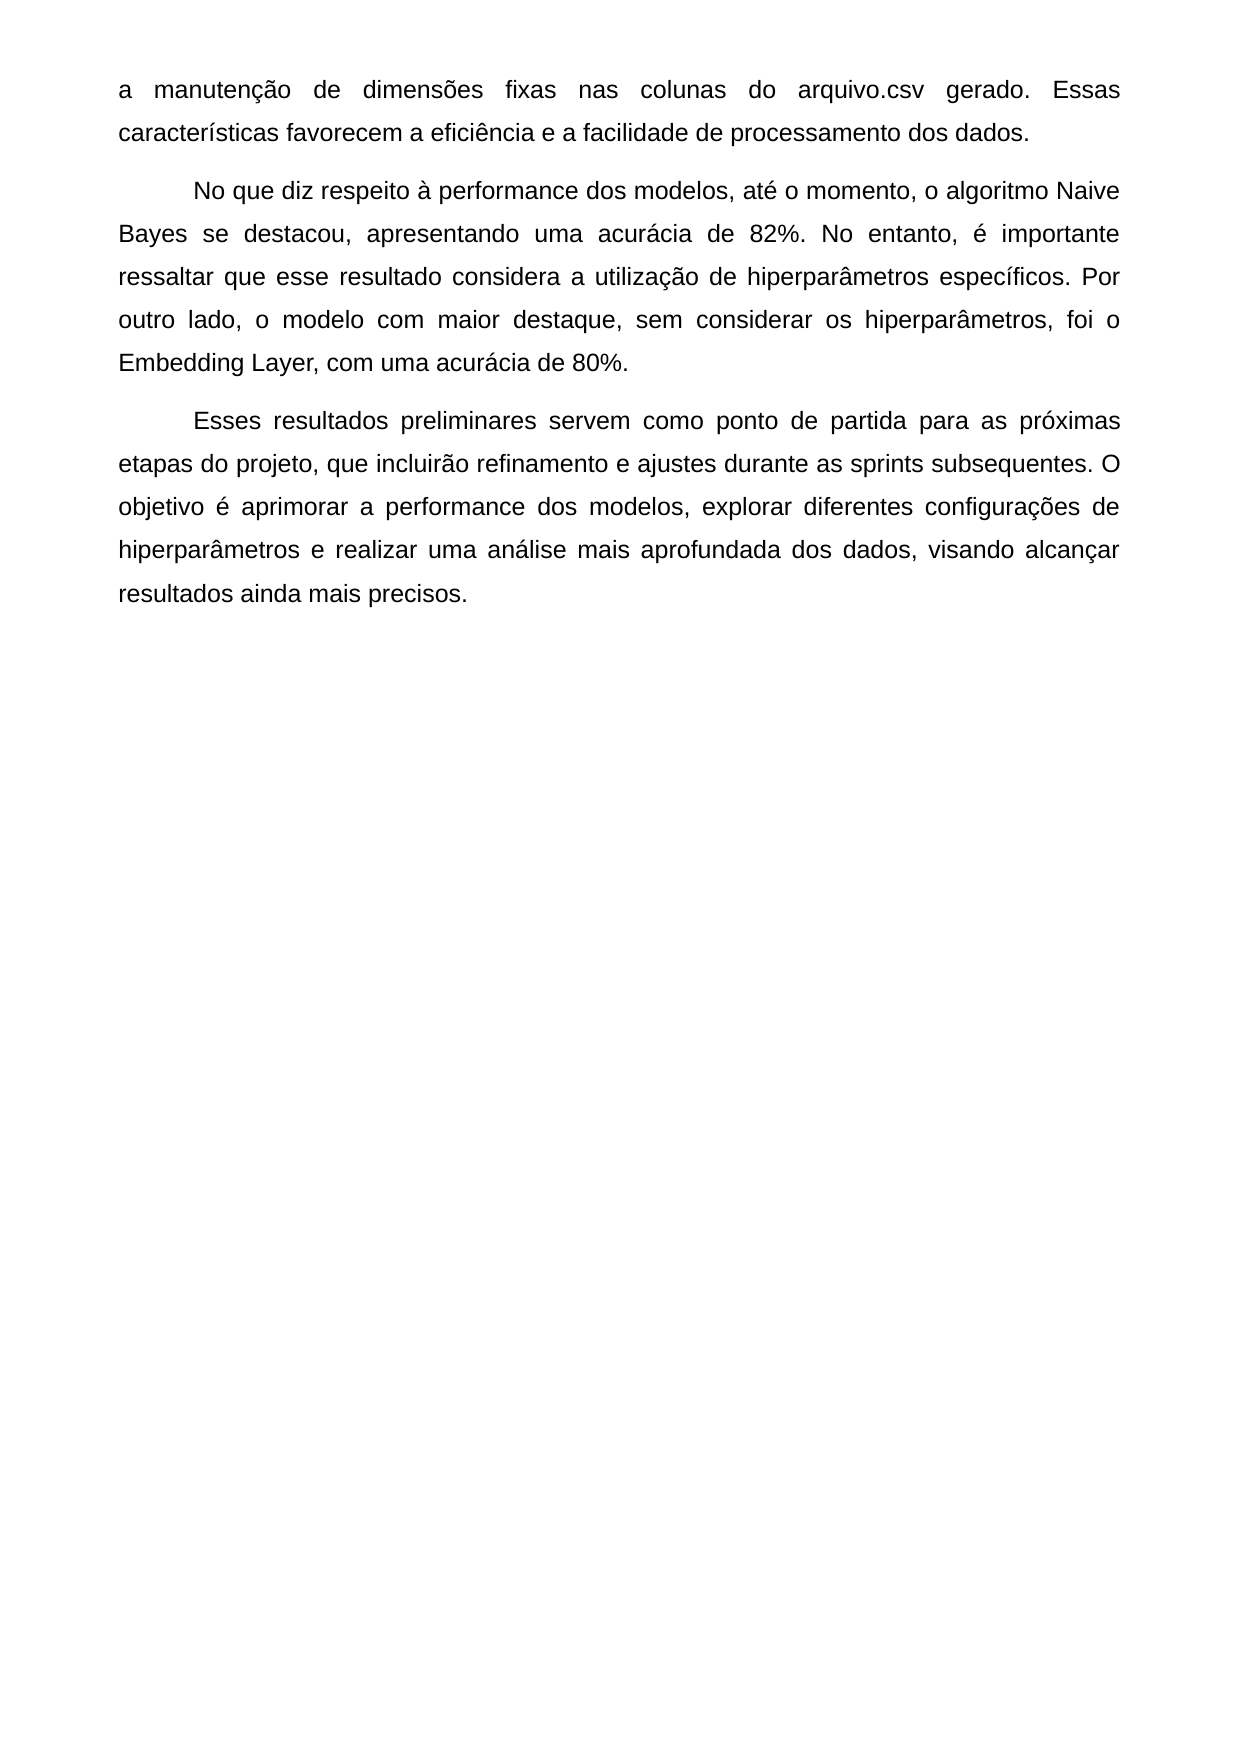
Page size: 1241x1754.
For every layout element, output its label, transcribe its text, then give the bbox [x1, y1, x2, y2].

text a manutenção de dimensões fixas nas colunas do arquivo.csv gerado. Essas características favorecem a eficiência e a facilidade de processamento dos dados. [118, 75, 1122, 147]
text Esses resultados preliminares servem como ponto de partida para as próximas etapas do projeto, que incluirão refinamento e ajustes durante as sprints subsequentes. O objetivo é aprimorar a performance dos modelos, explorar diferentes configurações de hiperparâmetros e realizar uma análise mais aprofundada dos dados, visando alcançar resultados ainda mais precisos. [118, 406, 1122, 607]
text No que diz respeito à performance dos modelos, até o momento, o algoritmo Naive Bayes se destacou, apresentando uma acurácia de 82%. No entanto, é importante ressaltar que esse resultado considera a utilização de hiperparâmetros específicos. Por outro lado, o modelo com maior destaque, sem considerar os hiperparâmetros, foi o Embedding Layer, com uma acurácia de 80%. [118, 176, 1122, 377]
